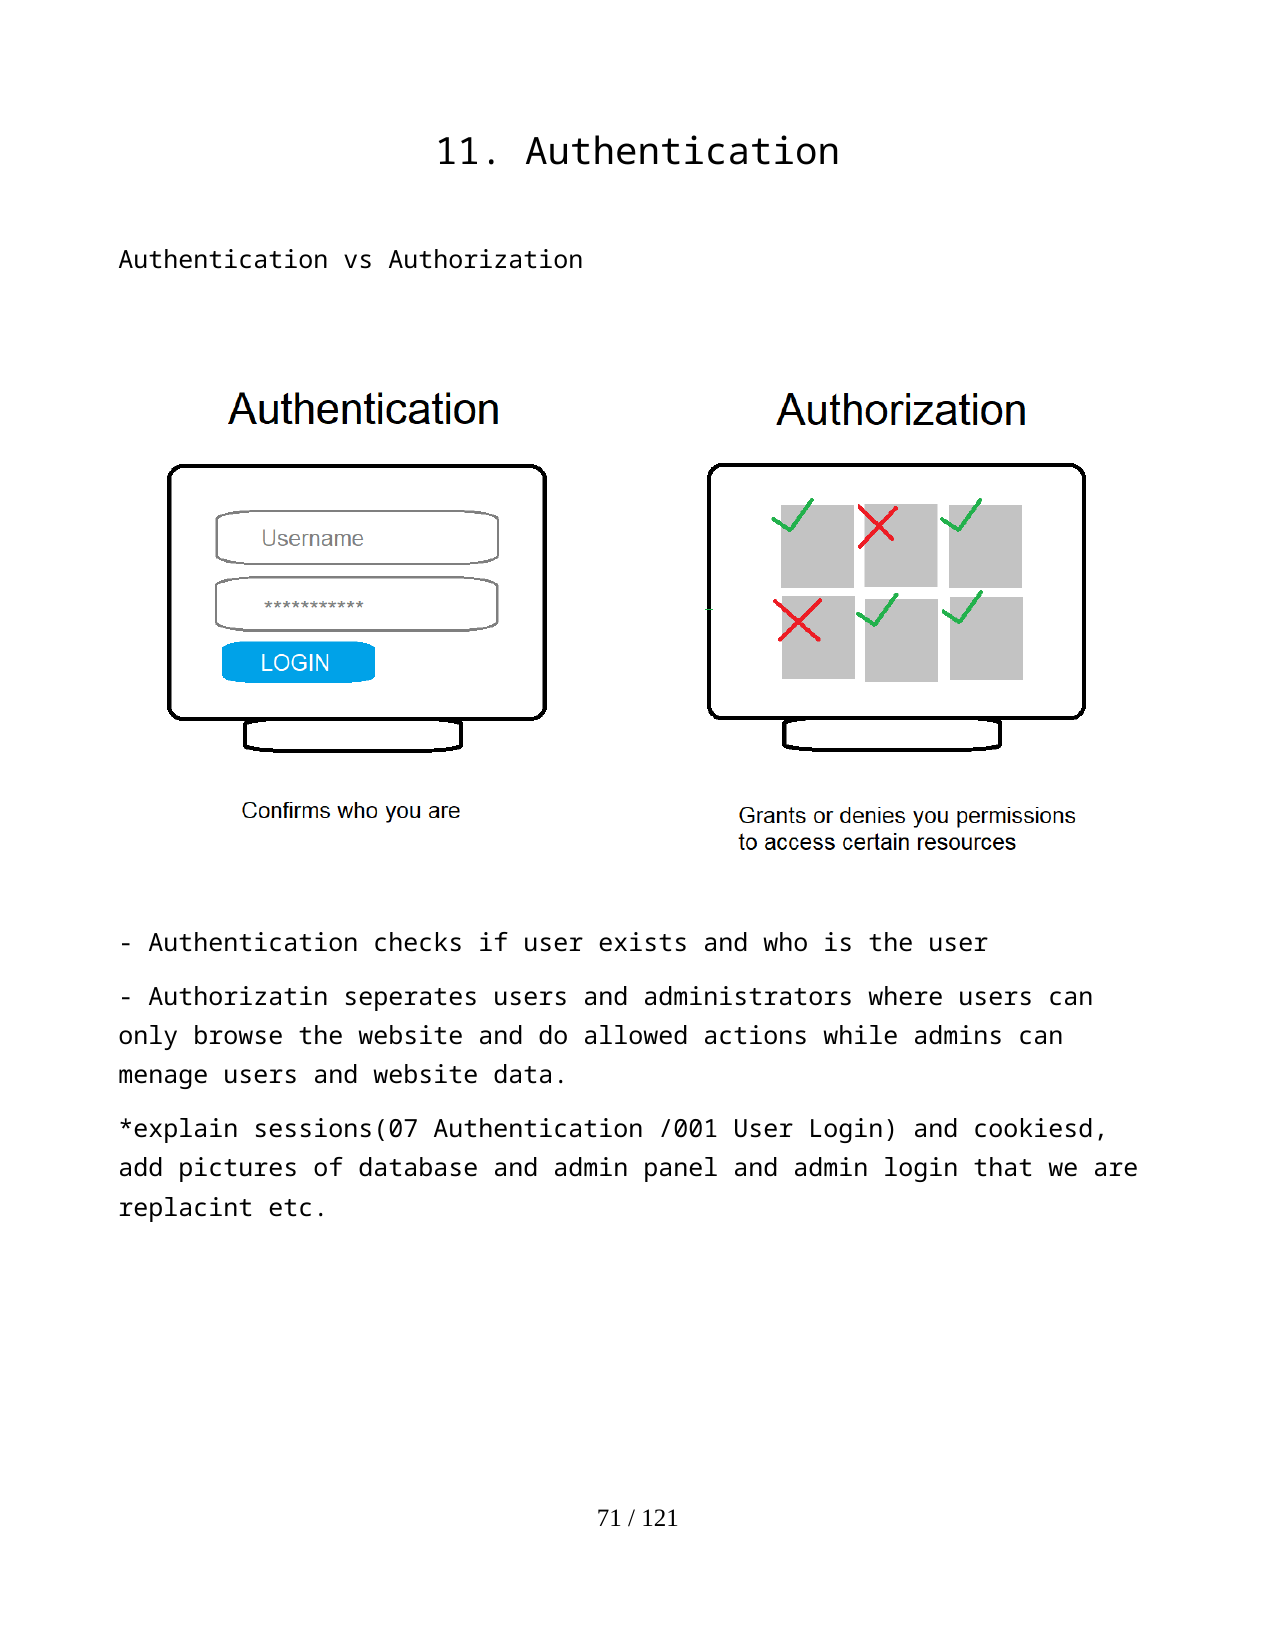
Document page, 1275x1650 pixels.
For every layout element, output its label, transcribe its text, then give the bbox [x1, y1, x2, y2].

text Authentication vs Authorization [118, 242, 1157, 276]
text - Authorizatin seperates users and administrators where users can only browse the website and do allowed actions while admins can menage users and website data. [118, 979, 1157, 1091]
picture [118, 349, 1157, 920]
text *explain sessions(07 Authentication /001 User Login) and cookiesd, add pictures of database and admin panel and admin login that we are replacint etc. [118, 1111, 1157, 1223]
text - Authentication checks if user exists and who is the user [118, 920, 1157, 959]
subtitle 11. Authentication [118, 124, 1157, 175]
